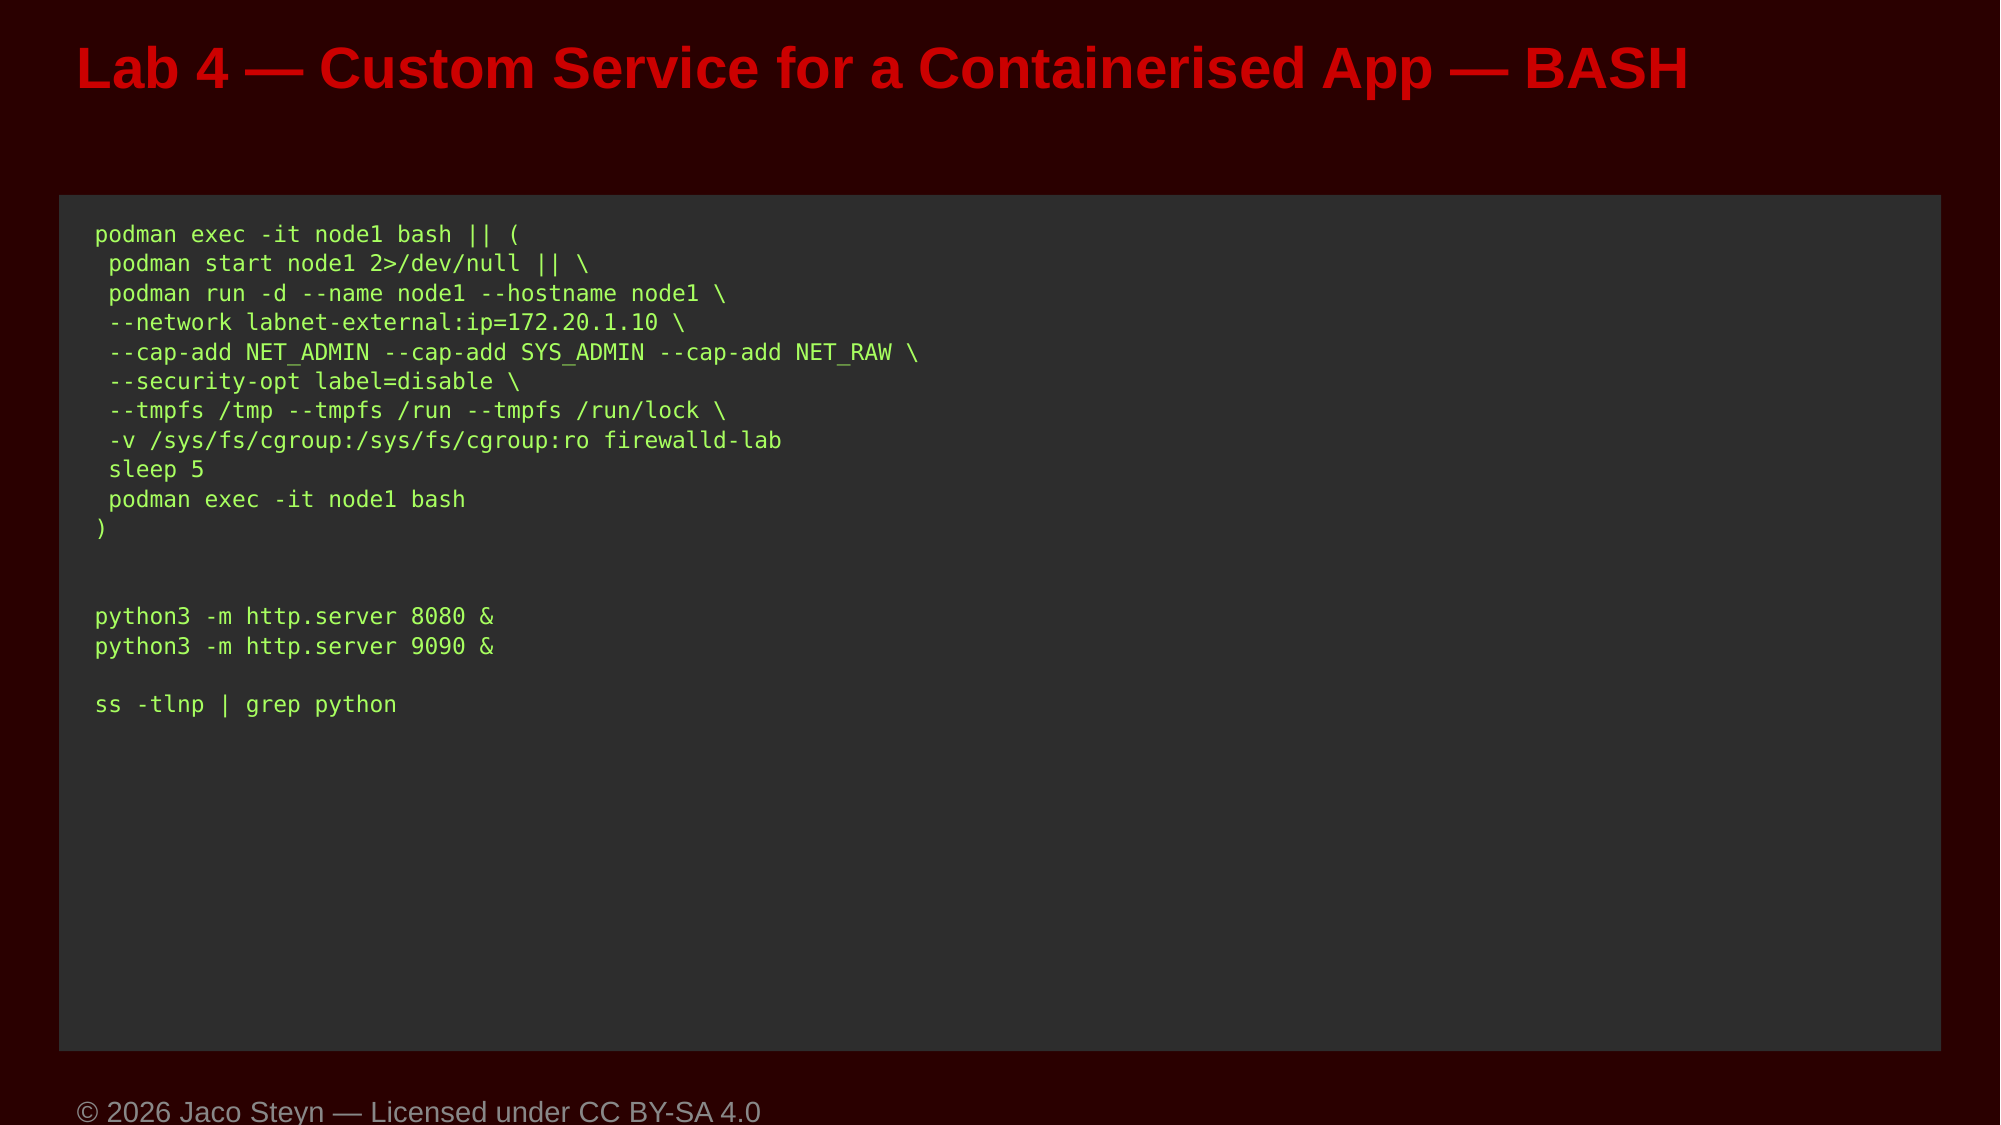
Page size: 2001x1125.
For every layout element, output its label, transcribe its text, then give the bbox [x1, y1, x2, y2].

text_box Lab 4 — Custom Service for a Containerised App — BASH [59, 23, 1942, 178]
text_box podman exec -it node1 bash || ( podman start node1 2>/dev/null || \ podman run -d --name node1 --hostname node1 \ --network labnet-external:ip=172.20.1.10 \ --cap-add NET_ADMIN --cap-add SYS_ADMIN --cap-add NET_RAW \ --security-opt label=disable \ --tmpfs /tmp --tmpfs /run --tmpfs /run/lock \ -v /sys/fs/cgroup:/sys/fs/cgroup:ro firewalld-lab sleep 5 podman exec -it node1 bash ) python3 -m http.server 8080 & python3 -m http.server 9090 & ss -tlnp | grep python [59, 194, 1942, 1052]
text_box © 2026 Jaco Steyn — Licensed under CC BY-SA 4.0 [59, 1083, 1942, 1120]
